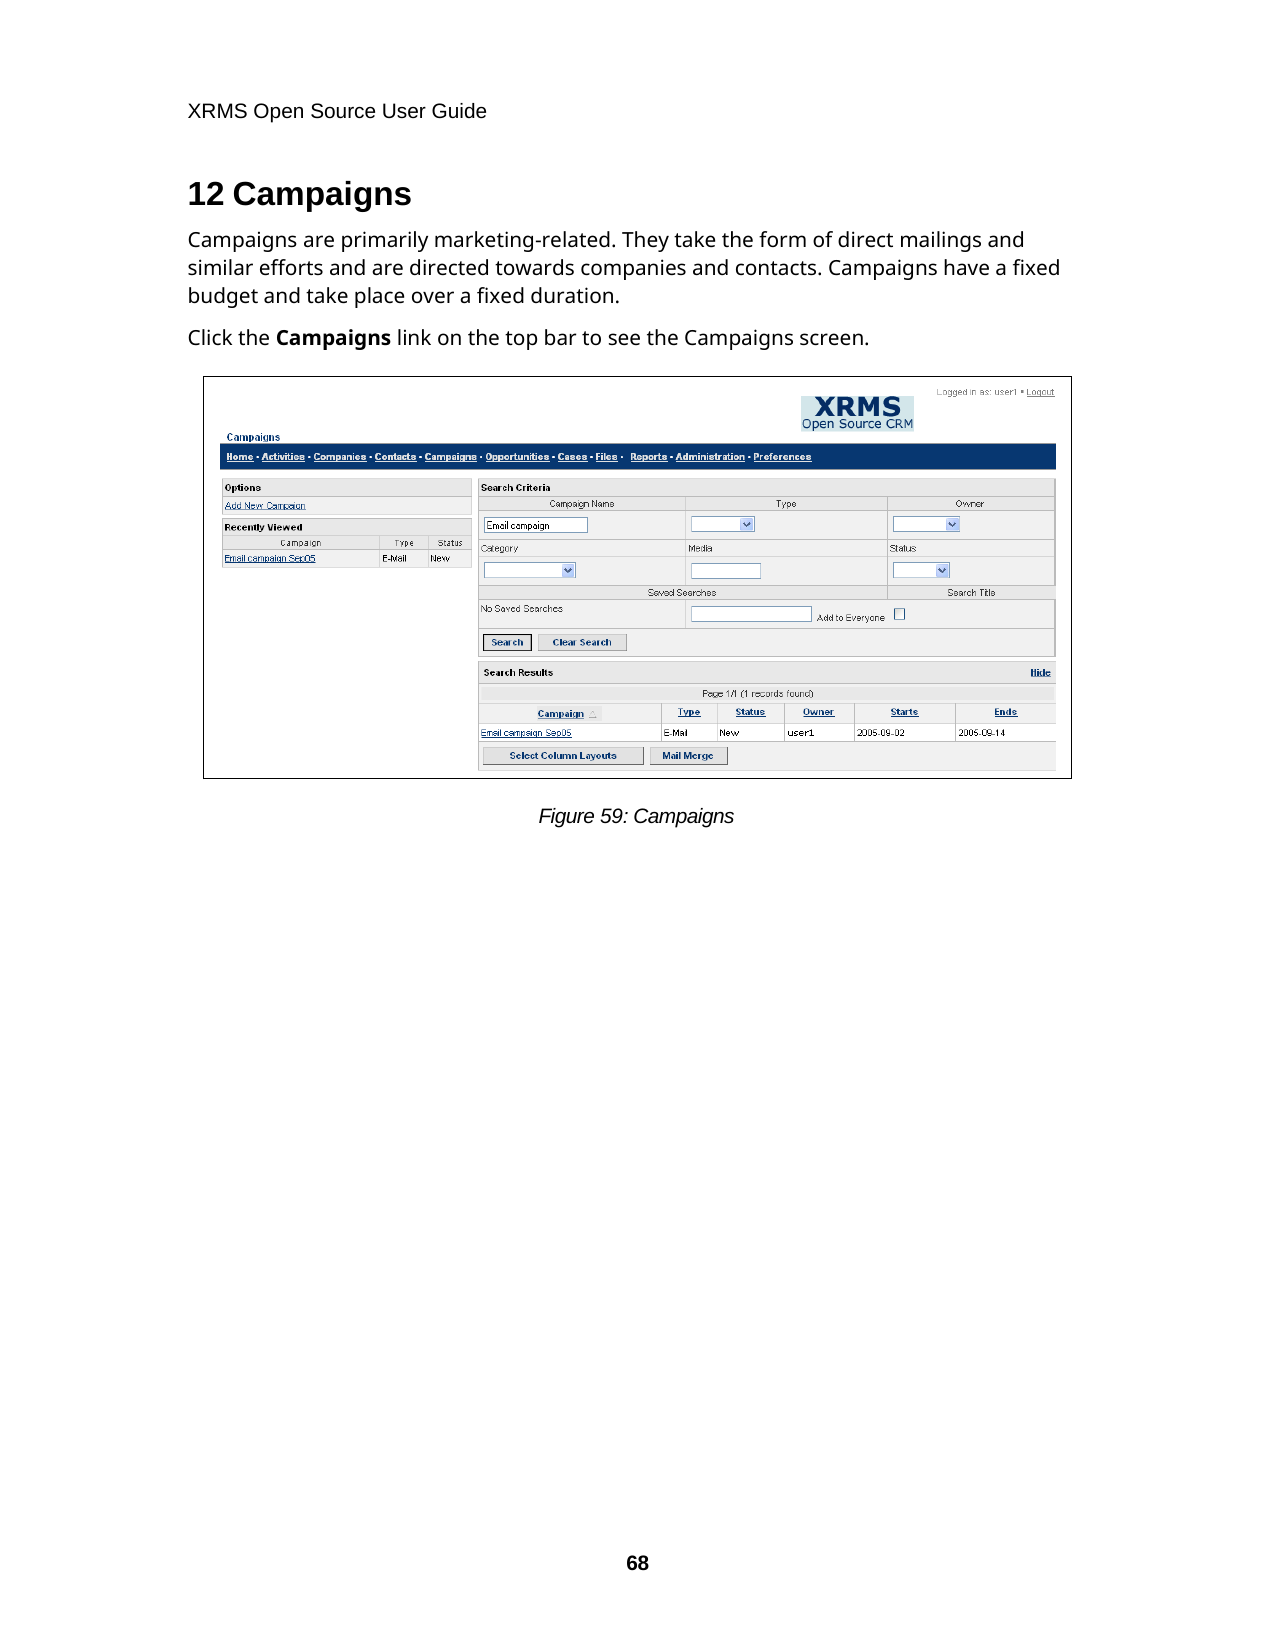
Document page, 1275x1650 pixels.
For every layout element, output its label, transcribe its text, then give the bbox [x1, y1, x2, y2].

text Campaigns are primarily marketing-related. They take the form of direct mailings and similar efforts and are directed towards companies and contacts. Campaigns have a fixed budget and take place over a fixed duration. [187, 225, 1087, 310]
subtitle Campaigns [187, 175, 1087, 212]
picture [219, 384, 1056, 771]
text Figure 59: Campaigns [187, 804, 1087, 828]
text Click the Campaigns link on the top bar to see the Campaigns screen. [187, 323, 1087, 351]
